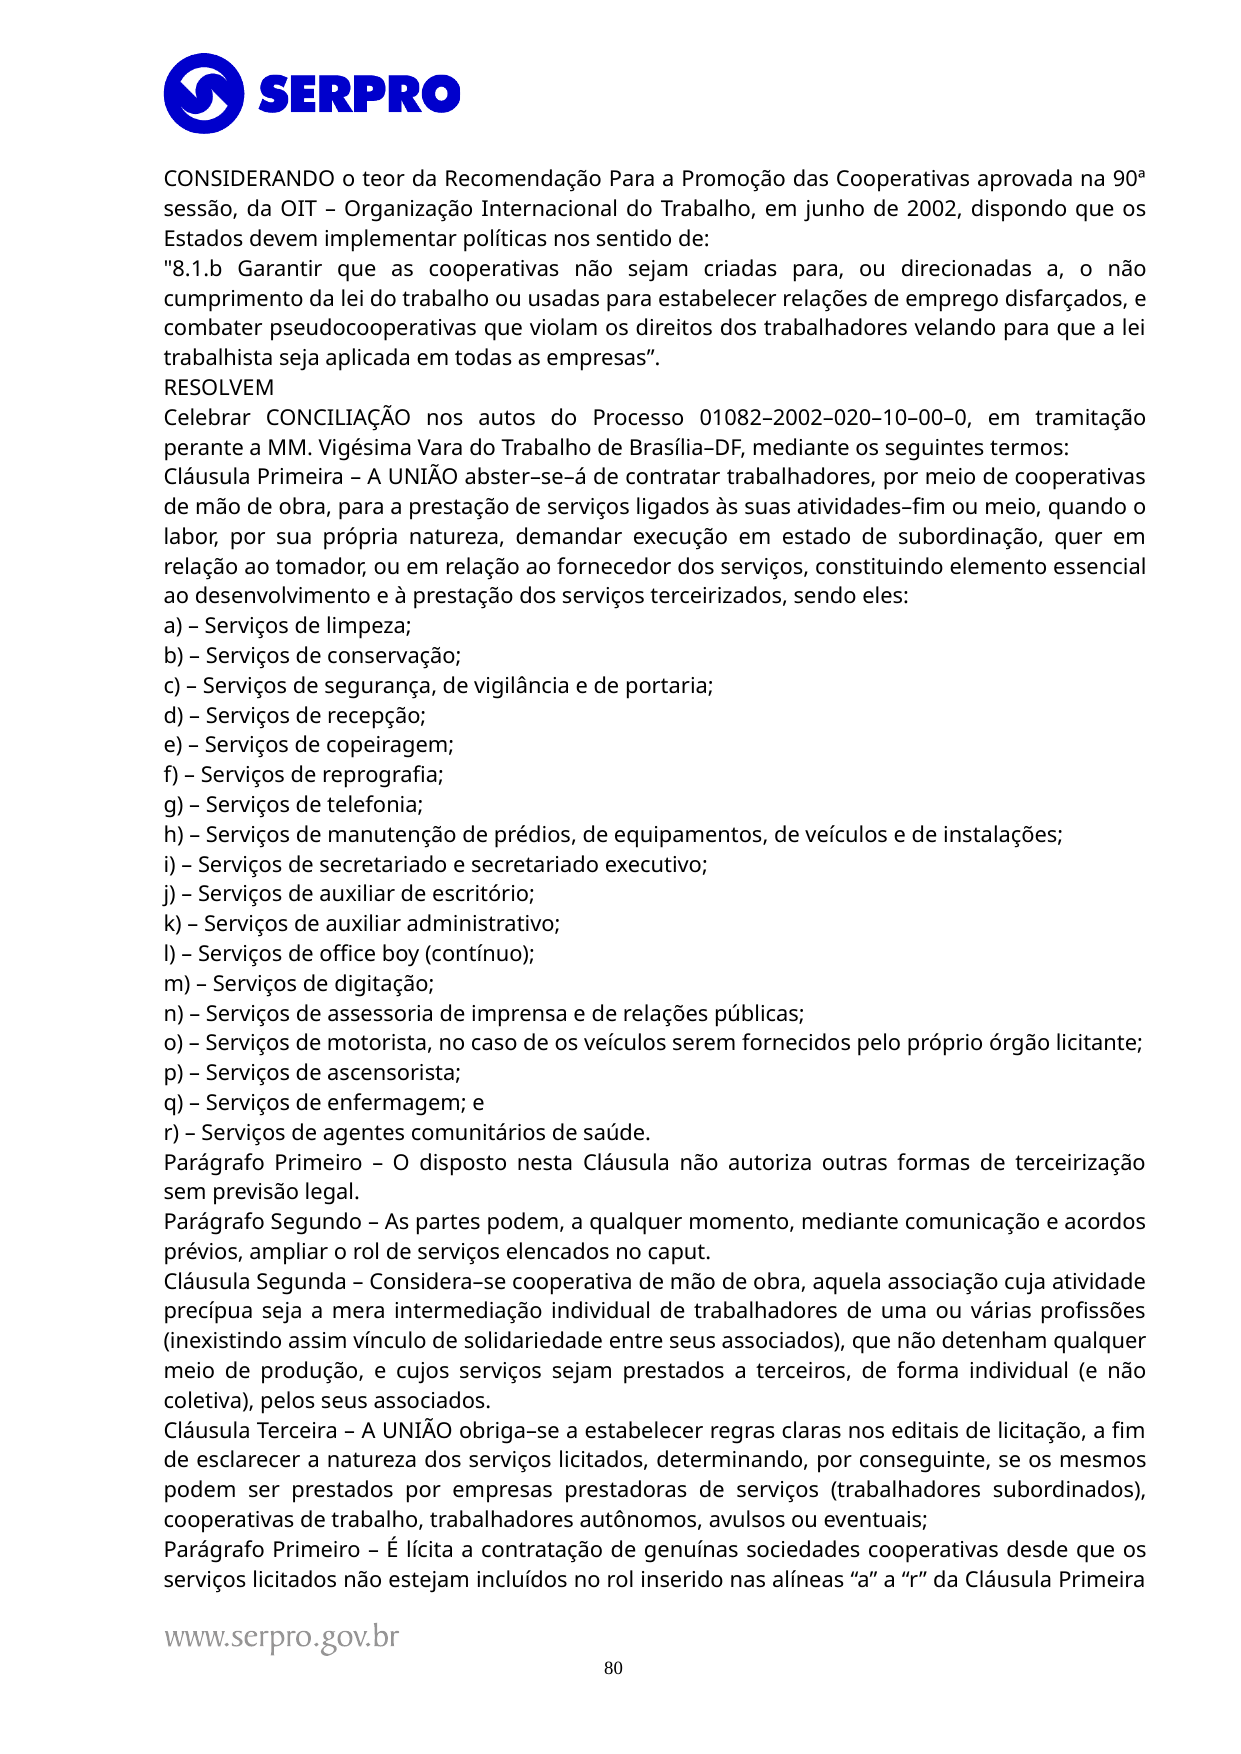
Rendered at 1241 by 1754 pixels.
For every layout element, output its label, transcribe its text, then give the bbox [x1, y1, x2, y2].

picture [163, 53, 461, 134]
text h) – Serviços de manutenção de prédios, de equipamentos, de veículos e de instalações; [163, 819, 1148, 848]
text RESOLVEM [163, 372, 1148, 402]
text p) – Serviços de ascensorista; [163, 1057, 1148, 1087]
text i) – Serviços de secretariado e secretariado executivo; [163, 848, 1148, 878]
text f) – Serviços de reprografia; [163, 759, 1148, 789]
text d) – Serviços de recepção; [163, 699, 1148, 729]
text g) – Serviços de telefonia; [163, 789, 1148, 819]
text Parágrafo Primeiro – É lícita a contratação de genuínas sociedades cooperativas desde que os serviços licitados não estejam incluídos no rol inserido nas alíneas “a” a “r” da Cláusula Primeira [163, 1534, 1148, 1593]
text CONSIDERANDO o teor da Recomendação Para a Promoção das Cooperativas aprovada na 90ª sessão, da OIT – Organização Internacional do Trabalho, em junho de 2002, dispondo que os Estados devem implementar políticas nos sentido de: [163, 163, 1148, 253]
text b) – Serviços de conservação; [163, 640, 1148, 670]
text Celebrar CONCILIAÇÃO nos autos do Processo 01082–2002–020–10–00–0, em tramitação perante a MM. Vigésima Vara do Trabalho de Brasília–DF, mediante os seguintes termos: [163, 402, 1148, 461]
text j) – Serviços de auxiliar de escritório; [163, 878, 1148, 908]
text n) – Serviços de assessoria de imprensa e de relações públicas; [163, 997, 1148, 1027]
text c) – Serviços de segurança, de vigilância e de portaria; [163, 670, 1148, 699]
text o) – Serviços de motorista, no caso de os veículos serem fornecidos pelo próprio órgão licitante; [163, 1027, 1148, 1057]
text m) – Serviços de digitação; [163, 968, 1148, 997]
text q) – Serviços de enfermagem; e [163, 1087, 1148, 1117]
text Parágrafo Segundo – As partes podem, a qualquer momento, mediante comunicação e acordos prévios, ampliar o rol de serviços elencados no caput. [163, 1206, 1148, 1266]
text k) – Serviços de auxiliar administrativo; [163, 908, 1148, 938]
text a) – Serviços de limpeza; [163, 610, 1148, 640]
text "8.1.b Garantir que as cooperativas não sejam criadas para, ou direcionadas a, o não cumprimento da lei do trabalho ou usadas para estabelecer relações de emprego disfarçados, e combater pseudocooperativas que violam os direitos dos trabalhadores velando para que a lei trabalhista seja aplicada em todas as empresas”. [163, 253, 1148, 372]
text Cláusula Primeira – A UNIÃO abster–se–á de contratar trabalhadores, por meio de cooperativas de mão de obra, para a prestação de serviços ligados às suas atividades–fim ou meio, quando o labor, por sua própria natureza, demandar execução em estado de subordinação, quer em relação ao tomador, ou em relação ao fornecedor dos serviços, constituindo elemento essencial ao desenvolvimento e à prestação dos serviços terceirizados, sendo eles: [163, 461, 1148, 610]
text r) – Serviços de agentes comunitários de saúde. [163, 1117, 1148, 1146]
text Parágrafo Primeiro – O disposto nesta Cláusula não autoriza outras formas de terceirização sem previsão legal. [163, 1146, 1148, 1206]
text e) – Serviços de copeiragem; [163, 729, 1148, 759]
text l) – Serviços de office boy (contínuo); [163, 938, 1148, 968]
text Cláusula Terceira – A UNIÃO obriga–se a estabelecer regras claras nos editais de licitação, a fim de esclarecer a natureza dos serviços licitados, determinando, por conseguinte, se os mesmos podem ser prestados por empresas prestadoras de serviços (trabalhadores subordinados), cooperativas de trabalho, trabalhadores autônomos, avulsos ou eventuais; [163, 1414, 1148, 1534]
text Cláusula Segunda – Considera–se cooperativa de mão de obra, aquela associação cuja atividade precípua seja a mera intermediação individual de trabalhadores de uma ou várias profissões (inexistindo assim vínculo de solidariedade entre seus associados), que não detenham qualquer meio de produção, e cujos serviços sejam prestados a terceiros, de forma individual (e não coletiva), pelos seus associados. [163, 1266, 1148, 1414]
